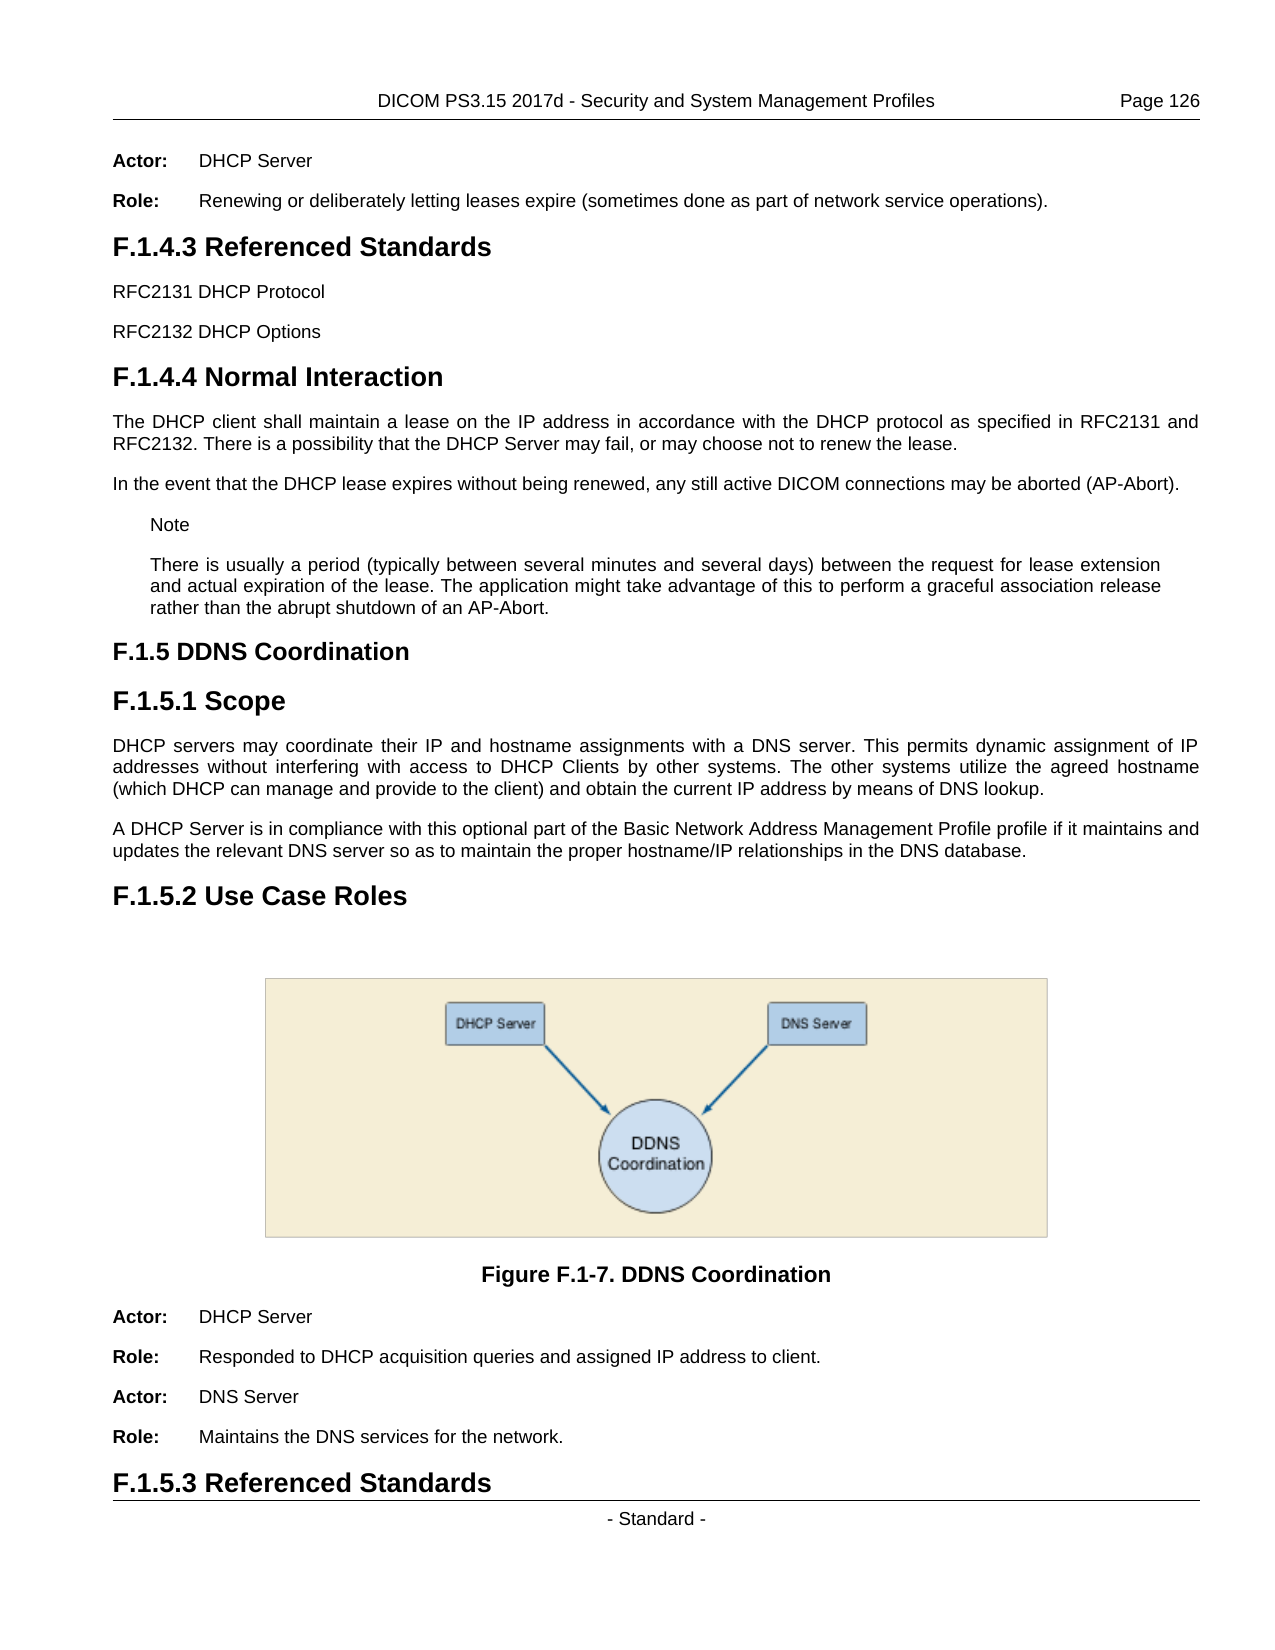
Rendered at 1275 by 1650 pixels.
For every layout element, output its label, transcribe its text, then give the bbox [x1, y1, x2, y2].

text A DHCP Server is in compliance with this optional part of the Basic Network Address Management Profile profile if it maintains and updates the relevant DNS server so as to maintain the proper hostname/IP relationships in the DNS database. [112, 818, 1200, 861]
text F.1.4.3 Referenced Standards [112, 231, 1200, 262]
text RFC2132 DHCP Options [112, 321, 1200, 342]
text F.1.5.2 Use Case Roles [112, 880, 1200, 911]
text In the event that the DHCP lease expires without being renewed, any still active DICOM connections may be aborted (AP-Abort). [112, 473, 1200, 495]
text Role: Maintains the DNS services for the network. [112, 1426, 1200, 1448]
text RFC2131 DHCP Protocol [112, 281, 1200, 302]
text Figure F.1-7. DDNS Coordination [112, 1261, 1200, 1287]
text Note [150, 513, 1162, 535]
text F.1.5.1 Scope [112, 685, 1200, 716]
text F.1.5 DDNS Coordination [112, 637, 1200, 666]
text Role: Renewing or deliberately letting leases expire (sometimes done as part of network service operations). [112, 190, 1200, 212]
picture [264, 977, 1049, 1239]
text There is usually a period (typically between several minutes and several days) between the request for lease extension and actual expiration of the lease. The application might take advantage of this to perform a graceful association release rather than the abrupt shutdown of an AP-Abort. [150, 554, 1162, 618]
text The DHCP client shall maintain a lease on the IP address in accordance with the DHCP protocol as specified in RFC2131 and RFC2132. There is a possibility that the DHCP Server may fail, or may choose not to renew the lease. [112, 411, 1200, 454]
text Role: Responded to DHCP acquisition queries and assigned IP address to client. [112, 1346, 1200, 1367]
text F.1.5.3 Referenced Standards [112, 1467, 1200, 1498]
text F.1.4.4 Normal Interaction [112, 361, 1200, 392]
text Actor: DNS Server [112, 1386, 1200, 1408]
text DHCP servers may coordinate their IP and hostname assignments with a DNS server. This permits dynamic assignment of IP addresses without interfering with access to DHCP Clients by other systems. The other systems utilize the agreed hostname (which DHCP can manage and provide to the client) and obtain the current IP address by means of DNS lookup. [112, 735, 1200, 799]
text Actor: DHCP Server [112, 150, 1200, 172]
text Actor: DHCP Server [112, 1305, 1200, 1327]
